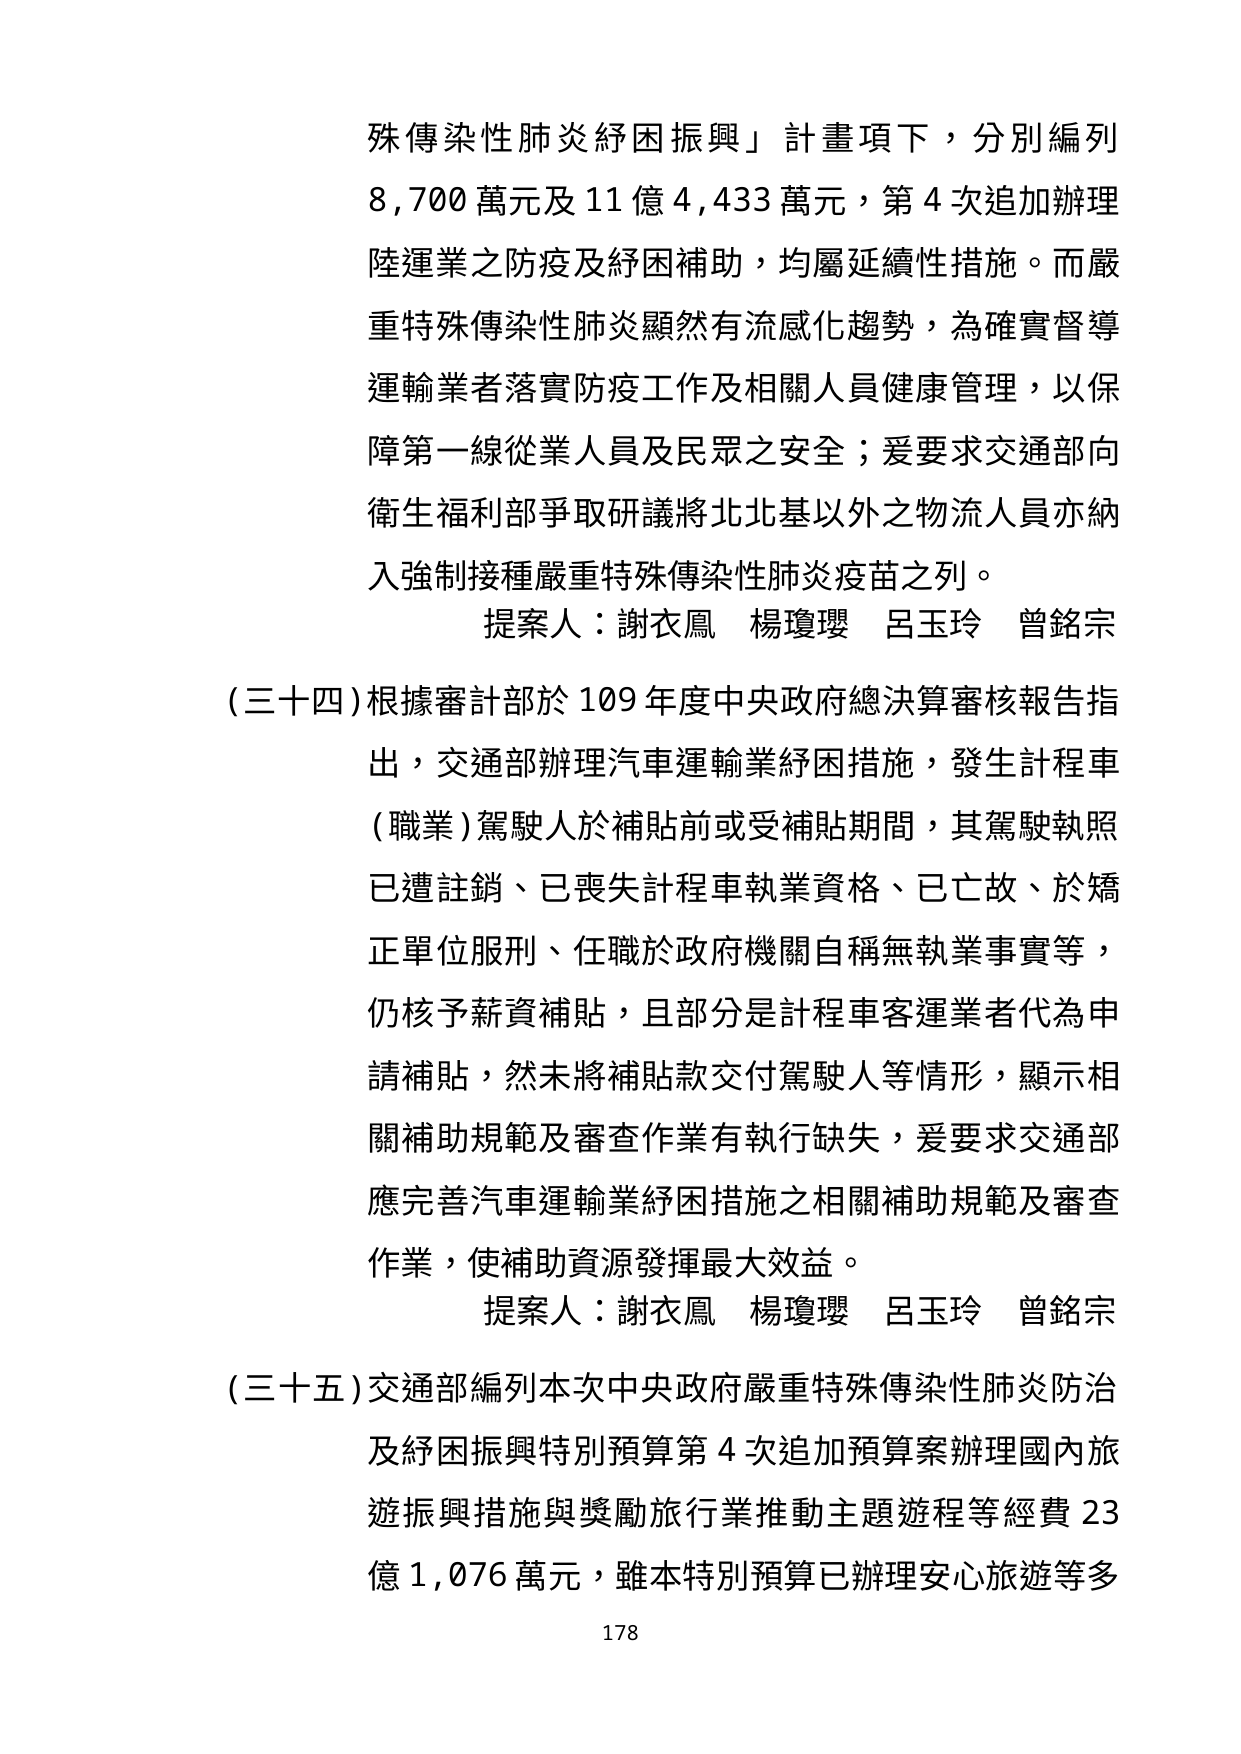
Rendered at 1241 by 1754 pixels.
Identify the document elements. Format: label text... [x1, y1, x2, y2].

text 提案人：謝衣鳯 楊瓊瓔 呂玉玲 曾銘宗 [483, 594, 1120, 647]
text (三十四)根據審計部於109年度中央政府總決算審核報告指出，交通部辦理汽車運輸業紓困措施，發生計程車(職業)駕駛人於補貼前或受補貼期間，其駕駛執照已遭註銷、已喪失計程車執業資格、已亡故、於矯正單位服刑、任職於政府機關自稱無執業事實等，仍核予薪資補貼，且部分是計程車客運業者代為申請補貼，然未將補貼款交付駕駛人等情形，顯示相關補助規範及審查作業有執行缺失，爰要求交通部應完善汽車運輸業紓困措施之相關補助規範及審查作業，使補助資源發揮最大效益。 [223, 657, 1120, 1282]
text (三十五)交通部編列本次中央政府嚴重特殊傳染性肺炎防治及紓困振興特別預算第4次追加預算案辦理國內旅遊振興措施與獎勵旅行業推動主題遊程等經費23億1,076萬元，雖本特別預算已辦理安心旅遊等多 [223, 1344, 1120, 1594]
text 殊傳染性肺炎紓困振興」計畫項下，分別編列8,700萬元及11億4,433萬元，第4次追加辦理陸運業之防疫及紓困補助，均屬延續性措施。而嚴重特殊傳染性肺炎顯然有流感化趨勢，為確實督導運輸業者落實防疫工作及相關人員健康管理，以保障第一線從業人員及民眾之安全；爰要求交通部向衛生福利部爭取研議將北北基以外之物流人員亦納入強制接種嚴重特殊傳染性肺炎疫苗之列。 [223, 94, 1120, 594]
text 提案人：謝衣鳯 楊瓊瓔 呂玉玲 曾銘宗 [483, 1282, 1120, 1334]
